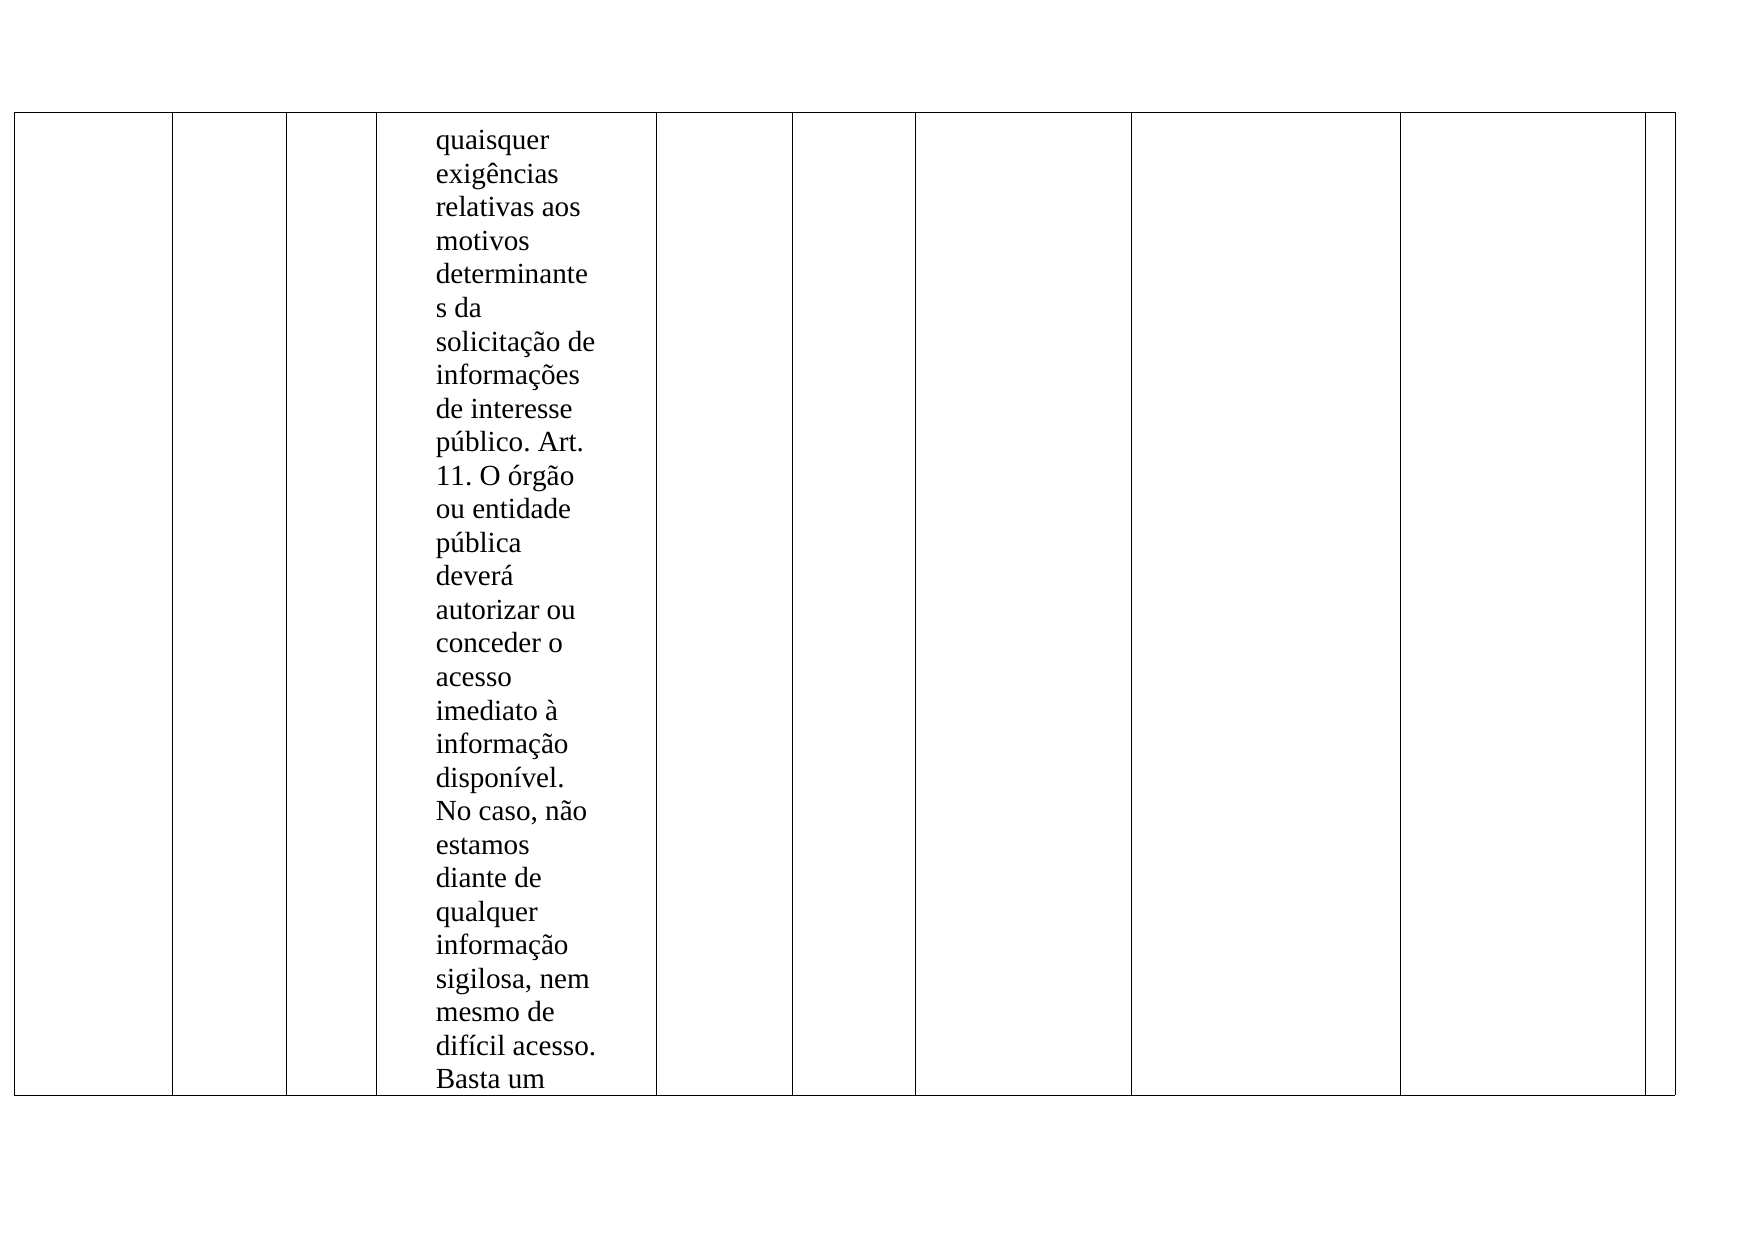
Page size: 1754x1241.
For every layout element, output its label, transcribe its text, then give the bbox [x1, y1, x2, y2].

table_cell [287, 113, 376, 1095]
table_cell quaisquer exigências relativas aos motivos determinantes da solicitação de informações de interesse público. Art. 11. O órgão ou entidade pública deverá autorizar ou conceder o acesso imediato à informação disponível. No caso, não estamos diante de qualquer informação sigilosa, nem mesmo de difícil acesso. Basta um [377, 113, 656, 1095]
table_cell [793, 113, 915, 1095]
table_cell [1676, 112, 1745, 1095]
table_cell [15, 113, 172, 1095]
table_cell [1132, 113, 1400, 1095]
table_cell [1646, 113, 1675, 1095]
table_cell [916, 113, 1131, 1095]
table_cell [657, 113, 792, 1095]
table_cell [173, 113, 286, 1095]
table_cell [1401, 113, 1645, 1095]
